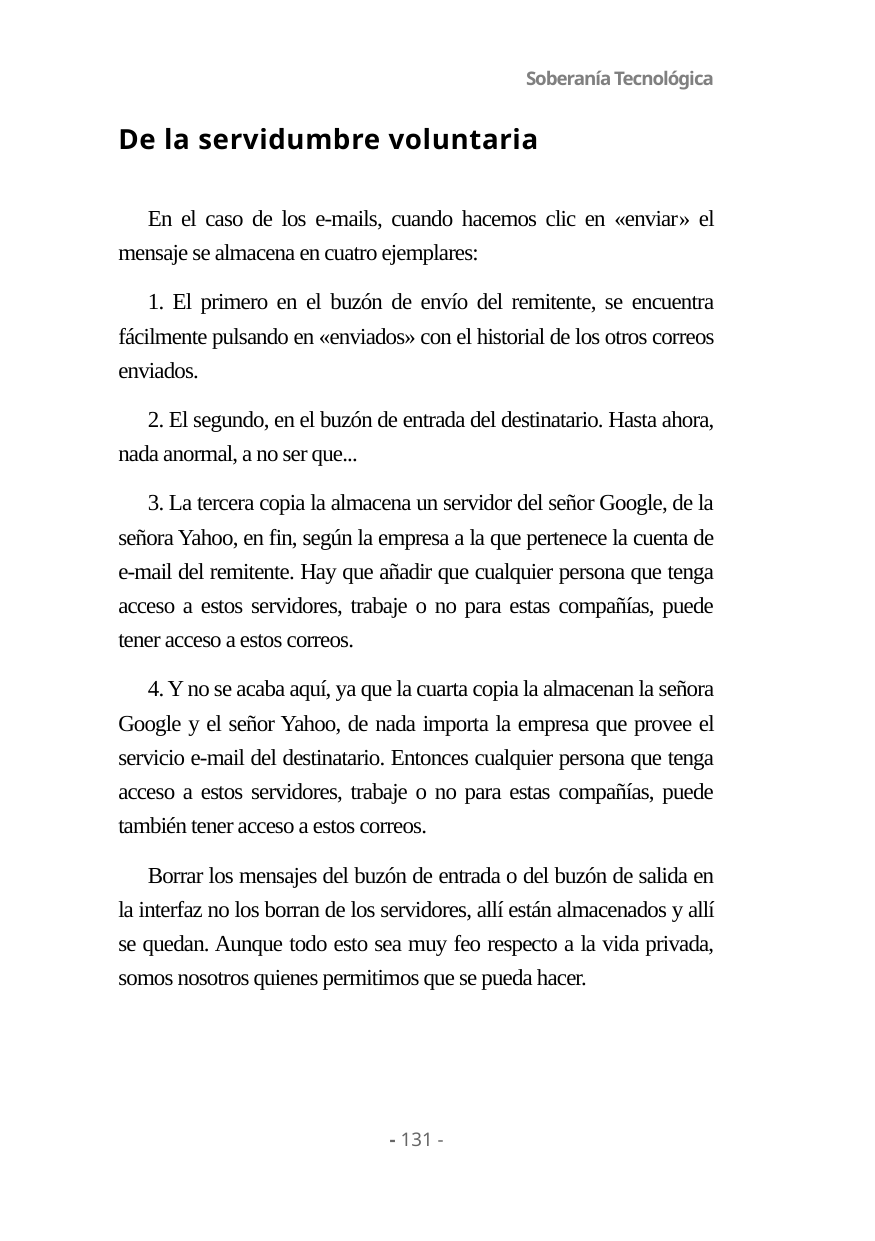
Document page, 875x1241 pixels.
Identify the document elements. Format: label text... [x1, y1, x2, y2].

subtitle De la servidumbre voluntaria [118, 120, 714, 158]
text 4. Y no se acaba aquí, ya que la cuarta copia la almacenan la señora Google y el señor Yahoo, de nada importa la empresa que provee el servicio e-mail del destinatario. Entonces cualquier persona que tenga acceso a estos servidores, trabaje o no para estas compañías, puede también tener acceso a estos correos. [118, 669, 714, 841]
text 1. El primero en el buzón de envío del remitente, se encuentra fácilmente pulsando en «enviados» con el historial de los otros correos enviados. [118, 282, 714, 385]
text En el caso de los e-mails, cuando hacemos clic en «enviar» el mensaje se almacena en cuatro ejemplares: [118, 199, 714, 268]
text 3. La tercera copia la almacena un servidor del señor Google, de la señora Yahoo, en fin, según la empresa a la que pertenece la cuenta de e-mail del remitente. Hay que añadir que cualquier persona que tenga acceso a estos servidores, trabaje o no para estas compañías, puede tener acceso a estos correos. [118, 483, 714, 655]
text 2. El segundo, en el buzón de entrada del destinatario. Hasta ahora, nada anormal, a no ser que... [118, 400, 714, 468]
text Borrar los mensajes del buzón de entrada o del buzón de salida en la interfaz no los borran de los servidores, allí están almacenados y allí se quedan. Aunque todo esto sea muy feo respecto a la vida privada, somos nosotros quienes permitimos que se pueda hacer. [118, 856, 714, 993]
